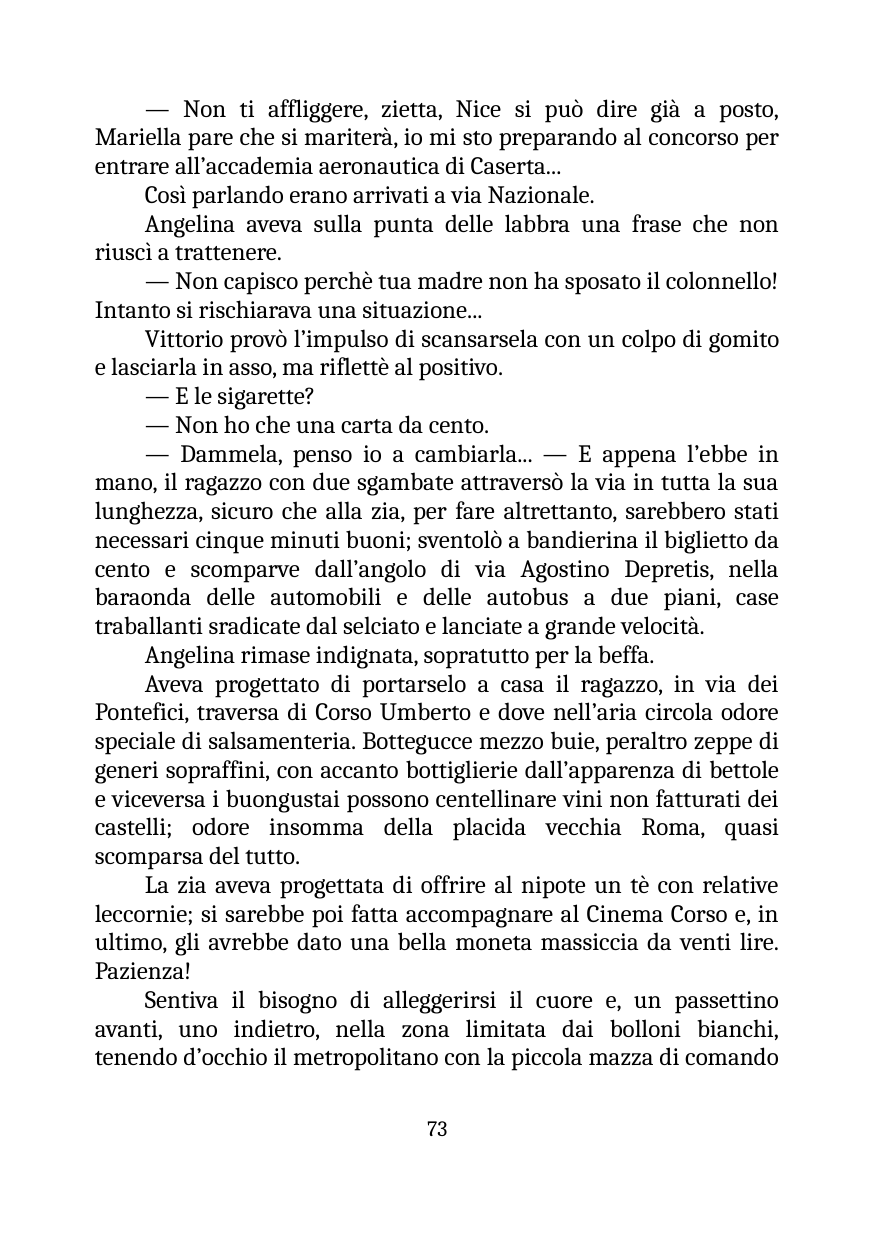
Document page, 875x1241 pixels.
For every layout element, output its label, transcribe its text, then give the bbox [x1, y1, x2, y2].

text Sentiva il bisogno di alleggerirsi il cuore e, un passettino avanti, uno indietro, nella zona limitata dai bolloni bianchi, tenendo d’occhio il metropolitano con la piccola mazza di comando [94, 986, 779, 1072]
text Aveva progettato di portarselo a casa il ragazzo, in via dei Pontefici, traversa di Corso Umberto e dove nell’aria circola odore speciale di salsamenteria. Bottegucce mezzo buie, peraltro zeppe di generi sopraffini, con accanto bottiglierie dall’apparenza di bettole e viceversa i buongustai possono centellinare vini non fatturati dei castelli; odore insomma della placida vecchia Roma, quasi scomparsa del tutto. [94, 669, 779, 871]
text — Non ho che una carta da cento. [94, 411, 779, 439]
text Angelina rimase indignata, sopratutto per la beffa. [94, 641, 779, 669]
text Così parlando erano arrivati a via Nazionale. [94, 181, 779, 209]
text Angelina aveva sulla punta delle labbra una frase che non riuscì a trattenere. [94, 209, 779, 267]
text — E le sigarette? [94, 382, 779, 411]
text — Non ti affliggere, zietta, Nice si può dire già a posto, Mariella pare che si mariterà, io mi sto preparando al concorso per entrare all’accademia aeronautica di Caserta... [94, 94, 779, 181]
text Vittorio provò l’impulso di scansarsela con un colpo di gomito e lasciarla in asso, ma riflettè al positivo. [94, 324, 779, 382]
text La zia aveva progettata di offrire al nipote un tè con relative leccornie; si sarebbe poi fatta accompagnare al Cinema Corso e, in ultimo, gli avrebbe dato una bella moneta massiccia da venti lire. Pazienza! [94, 871, 779, 986]
text — Non capisco perchè tua madre non ha sposato il colonnello! Intanto si rischiarava una situazione... [94, 267, 779, 324]
text — Dammela, penso io a cambiarla... — E appena l’ebbe in mano, il ragazzo con due sgambate attraversò la via in tutta la sua lunghezza, sicuro che alla zia, per fare altrettanto, sarebbero stati necessari cinque minuti buoni; sventolò a bandierina il biglietto da cento e scomparve dall’angolo di via Agostino Depretis, nella baraonda delle automobili e delle autobus a due piani, case traballanti sradicate dal selciato e lanciate a grande velocità. [94, 439, 779, 641]
